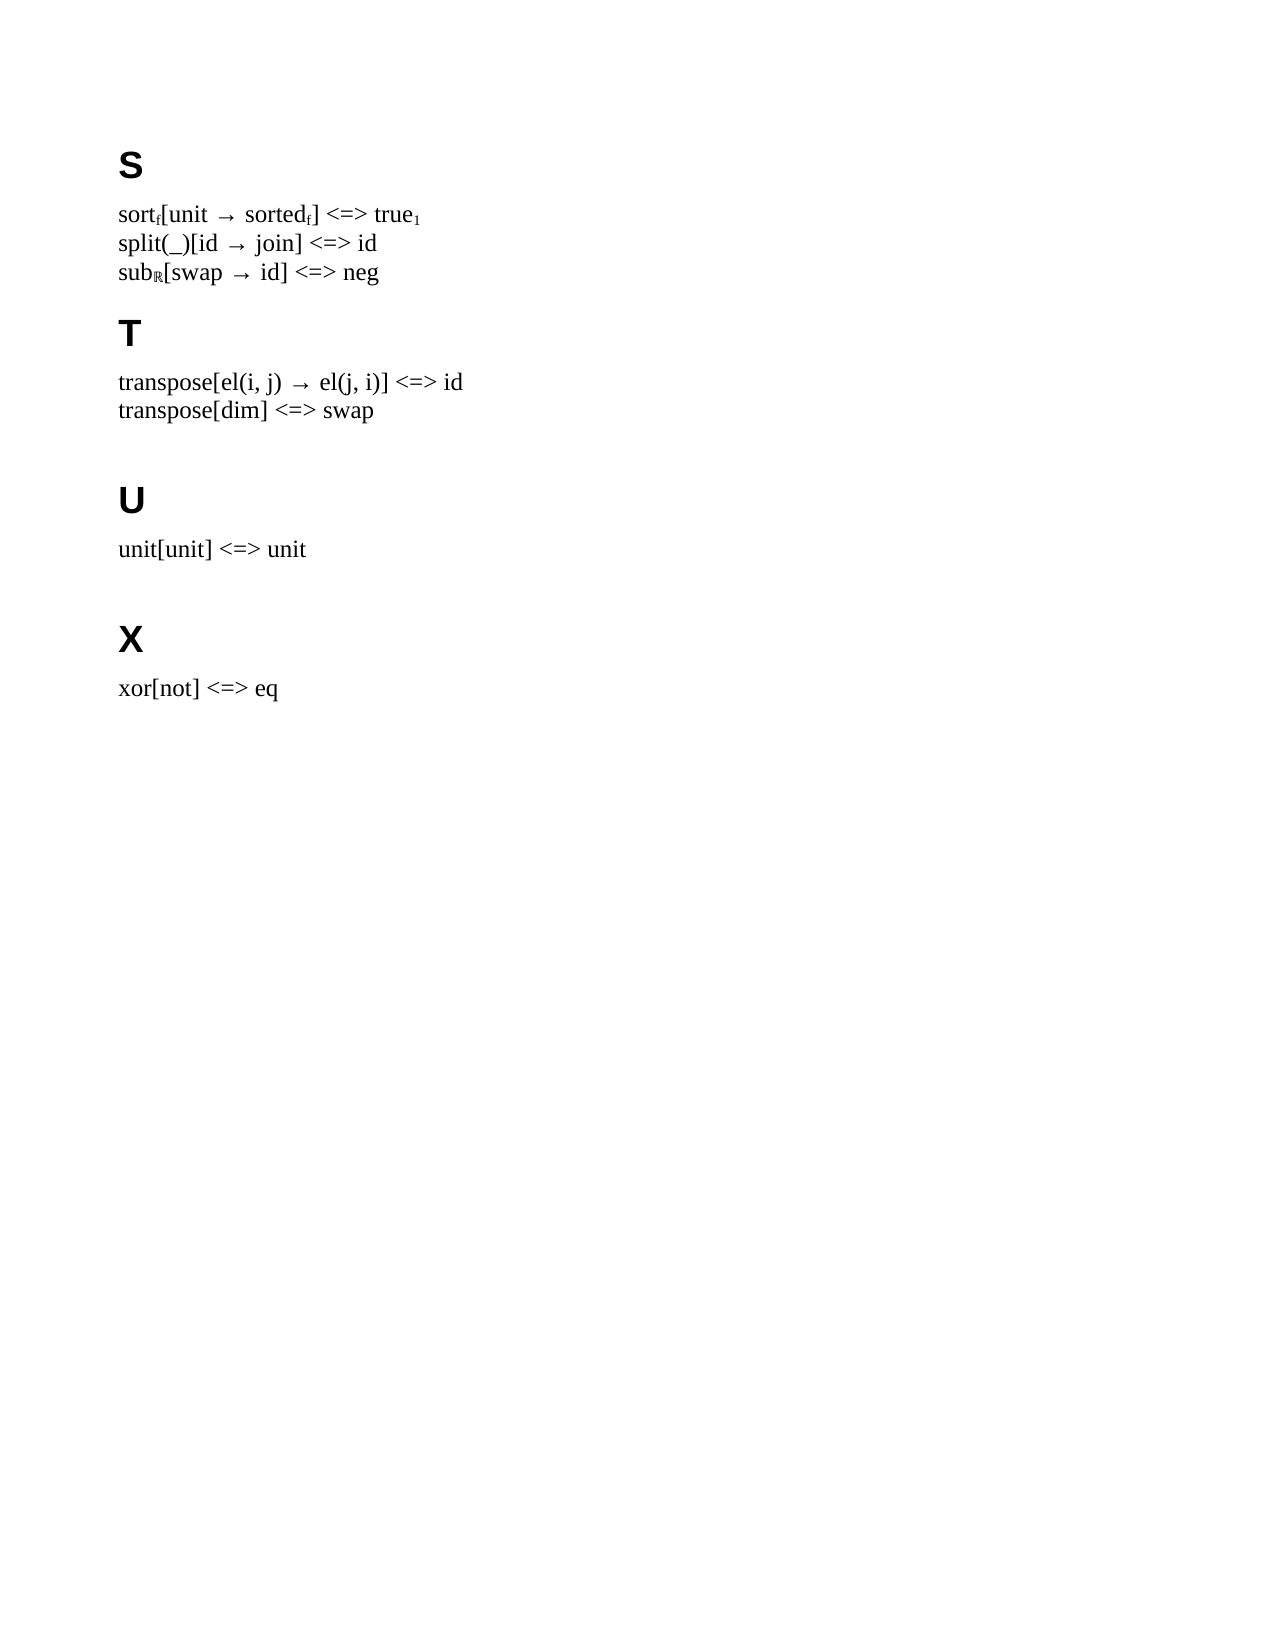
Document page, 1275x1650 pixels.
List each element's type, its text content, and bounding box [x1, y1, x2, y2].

subtitle S [118, 143, 1157, 187]
text xor[not] <=> eq [118, 673, 1157, 701]
subtitle T [118, 311, 1157, 354]
text unit[unit] <=> unit [118, 534, 1157, 563]
subtitle U [118, 478, 1157, 522]
text subℝ[swap → id] <=> neg [118, 257, 1157, 286]
text split(_)[id → join] <=> id [118, 228, 1157, 257]
text transpose[el(i, j) → el(j, i)] <=> id [118, 367, 1157, 395]
text sortf[unit → sortedf] <=> true1 [118, 199, 1157, 228]
text transpose[dim] <=> swap [118, 395, 1157, 424]
subtitle X [118, 617, 1157, 660]
